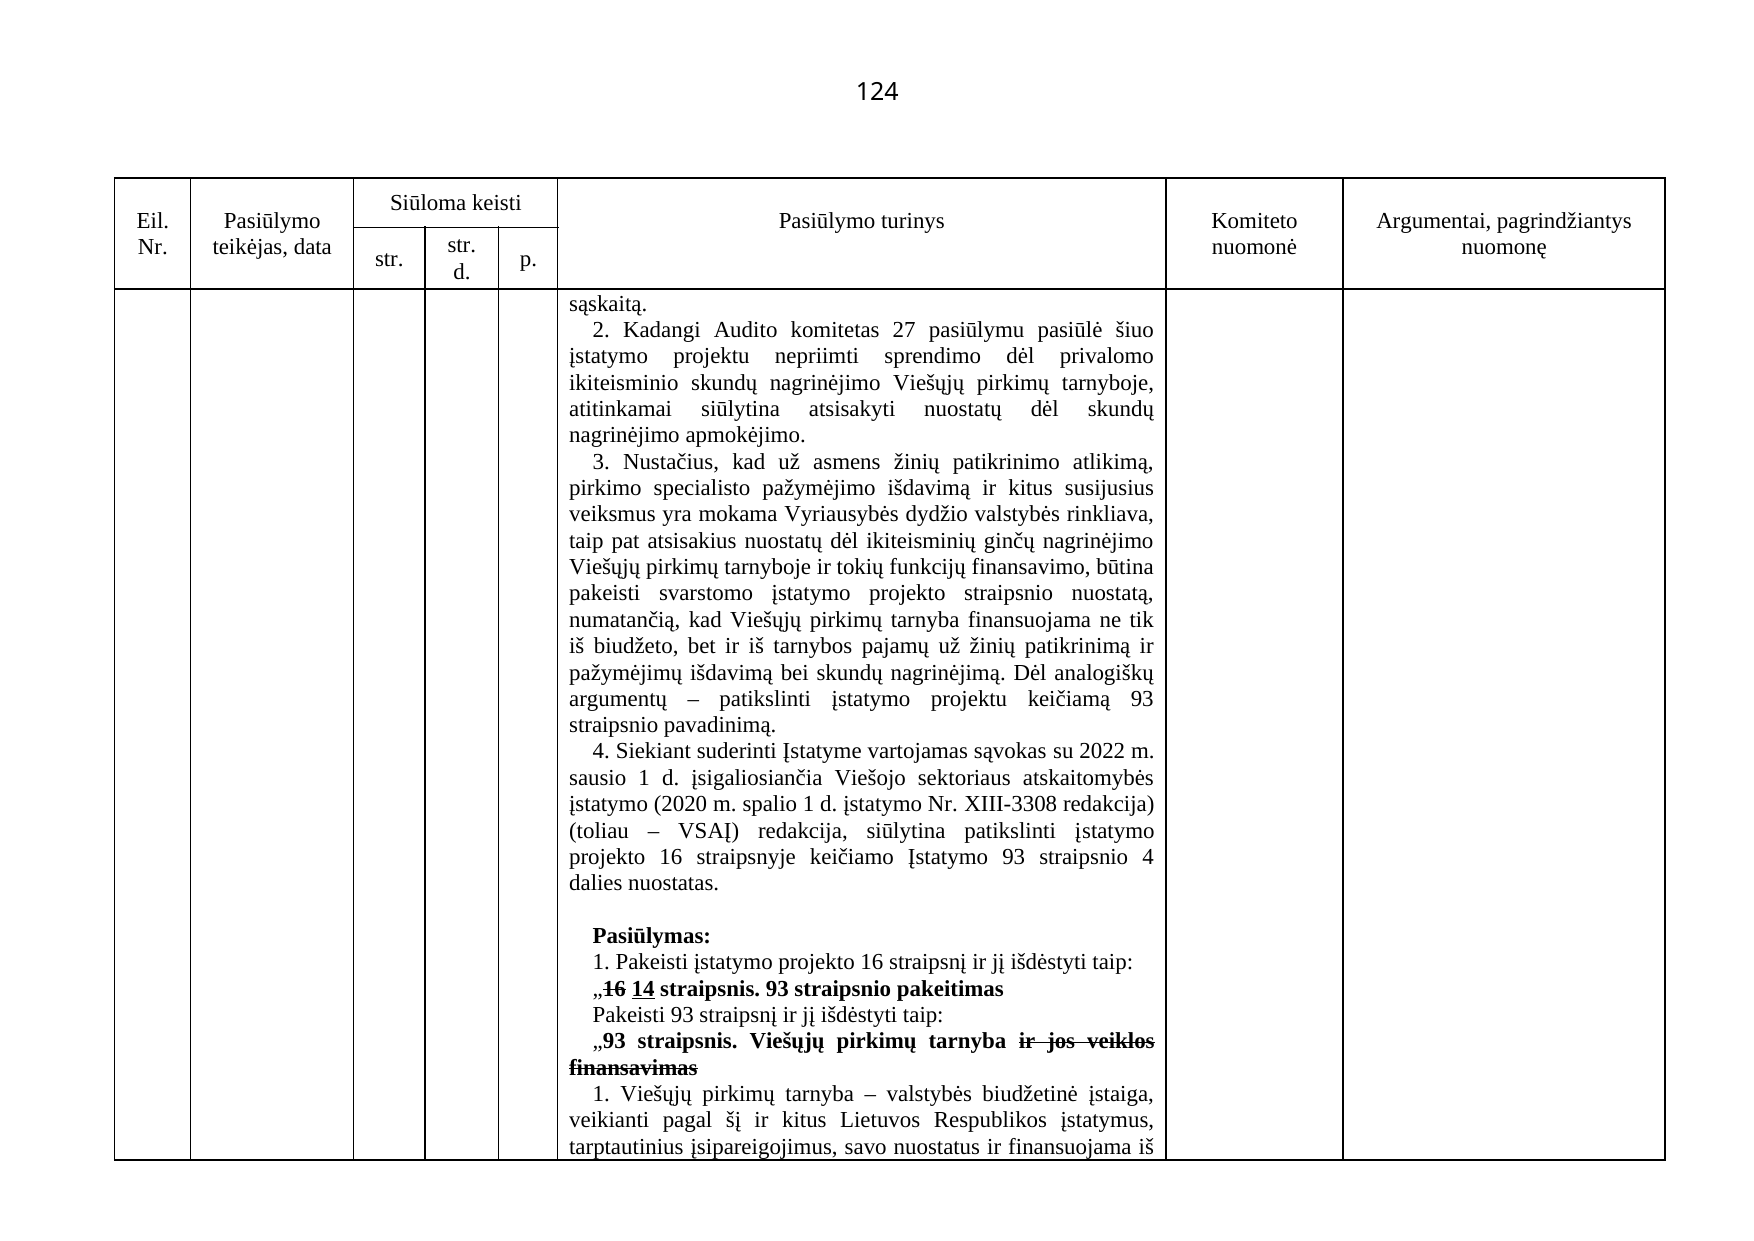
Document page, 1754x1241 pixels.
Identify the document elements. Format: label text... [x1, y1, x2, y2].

table_cell sąskaitą. 2. Kadangi Audito komitetas 27 pasiūlymu pasiūlė šiuo įstatymo projektu nepriimti sprendimo dėl privalomo ikiteisminio skundų nagrinėjimo Viešųjų pirkimų tarnyboje, atitinkamai siūlytina atsisakyti nuostatų dėl skundų nagrinėjimo apmokėjimo. 3. Nustačius, kad už asmens žinių patikrinimo atlikimą, pirkimo specialisto pažymėjimo išdavimą ir kitus susijusius veiksmus yra mokama Vyriausybės dydžio valstybės rinkliava, taip pat atsisakius nuostatų dėl ikiteisminių ginčų nagrinėjimo Viešųjų pirkimų tarnyboje ir tokių funkcijų finansavimo, būtina pakeisti svarstomo įstatymo projekto straipsnio nuostatą, numatančią, kad Viešųjų pirkimų tarnyba finansuojama ne tik iš biudžeto, bet ir iš tarnybos pajamų už žinių patikrinimą ir pažymėjimų išdavimą bei skundų nagrinėjimą. Dėl analogiškų argumentų – patikslinti įstatymo projektu keičiamą 93 straipsnio pavadinimą. 4. Siekiant suderinti Įstatyme vartojamas sąvokas su 2022 m. sausio 1 d. įsigaliosiančia Viešojo sektoriaus atskaitomybės įstatymo (2020 m. spalio 1 d. įstatymo Nr. XIII-3308 redakcija) (toliau – VSAĮ) redakcija, siūlytina patikslinti įstatymo projekto 16 straipsnyje keičiamo Įstatymo 93 straipsnio 4 dalies nuostatas. Pasiūlymas: 1. Pakeisti įstatymo projekto 16 straipsnį ir jį išdėstyti taip: „16 14 straipsnis. 93 straipsnio pakeitimas Pakeisti 93 straipsnį ir jį išdėstyti taip: „93 straipsnis. Viešųjų pirkimų tarnyba ir jos veiklos finansavimas 1. Viešųjų pirkimų tarnyba – valstybės biudžetinė įstaiga, veikianti pagal šį ir kitus Lietuvos Respublikos įstatymus, tarptautinius įsipareigojimus, savo nuostatus ir finansuojama iš [558, 290, 1165, 1159]
table_cell [426, 290, 498, 1159]
table_header Siūloma keisti [354, 179, 557, 226]
table_cell [1344, 290, 1664, 1159]
table_cell str. [354, 228, 424, 288]
table_cell p. [499, 228, 557, 288]
table_header Komiteto nuomonė [1167, 179, 1342, 288]
table_cell str. d. [426, 228, 498, 288]
table_header Pasiūlymo teikėjas, data [191, 179, 353, 288]
table_header Eil. Nr. [115, 179, 190, 288]
table_cell [191, 290, 353, 1159]
table_cell [354, 290, 424, 1159]
table_header Pasiūlymo turinys [558, 179, 1165, 288]
table_cell [499, 290, 557, 1159]
table_cell [115, 290, 190, 1159]
table_cell [1167, 290, 1342, 1159]
table_header Argumentai, pagrindžiantys nuomonę [1344, 179, 1664, 288]
